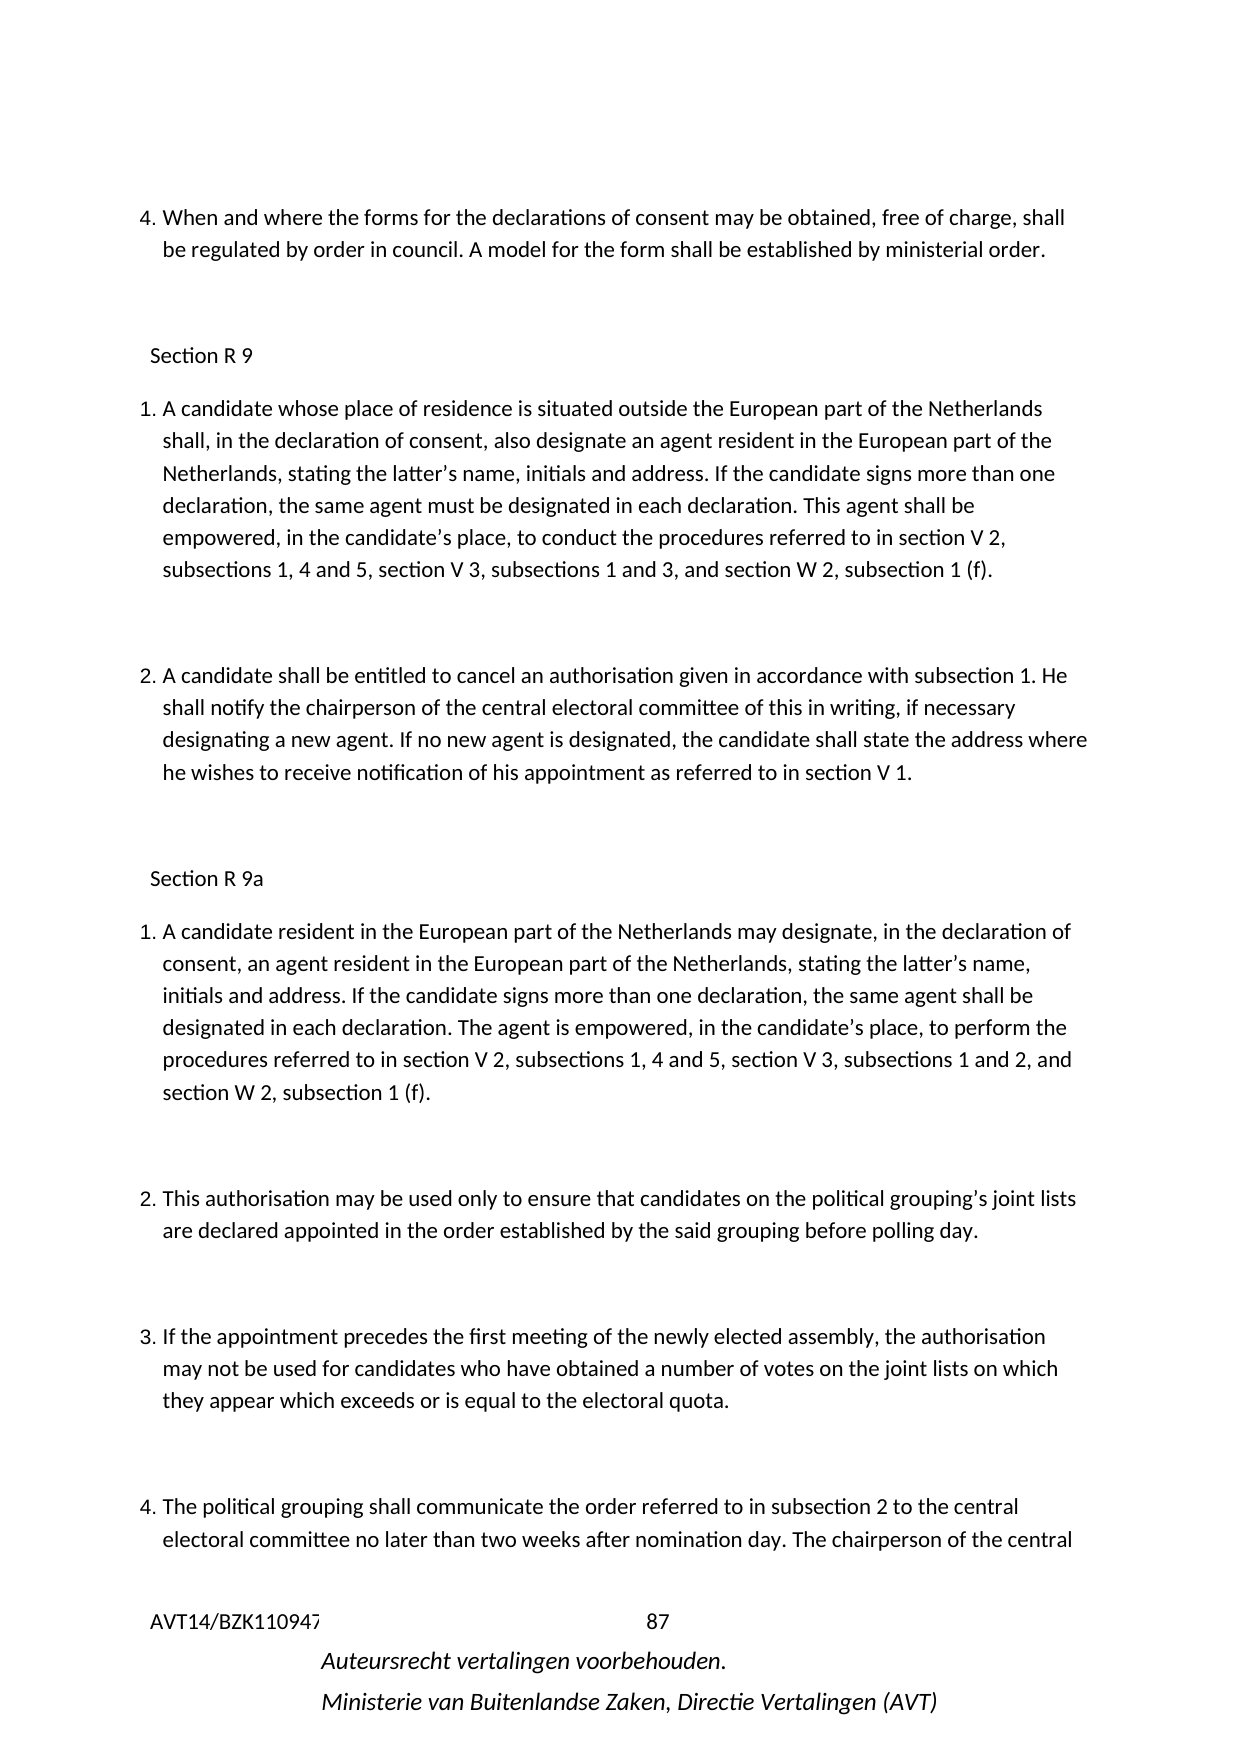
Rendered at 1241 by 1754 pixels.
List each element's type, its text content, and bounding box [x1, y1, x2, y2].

text Section R 9a [150, 864, 1090, 892]
text Section R 9 [150, 341, 1090, 369]
list A candidate resident in the European part of the Netherlands may designate, in the declaration of consent, an agent resident in the European part of the Netherlands, stating the latter’s name, initials and address. If the candidate signs more than one declaration, the same agent shall be designated in each declaration. The agent is empowered, in the candidate’s place, to perform the procedures referred to in section V 2, subsections 1, 4 and 5, section V 3, subsections 1 and 2, and section W 2, subsection 1 (f). [139, 917, 1090, 1106]
list When and where the forms for the declarations of consent may be obtained, free of charge, shall be regulated by order in council. A model for the form shall be established by ministerial order. [139, 203, 1090, 263]
list This authorisation may be used only to ensure that candidates on the political grouping’s joint lists are declared appointed in the order established by the said grouping before polling day. [139, 1184, 1090, 1244]
list A candidate shall be entitled to cancel an authorisation given in accordance with subsection 1. He shall notify the chairperson of the central electoral committee of this in writing, if necessary designating a new agent. If no new agent is designated, the candidate shall state the address where he wishes to receive notification of his appointment as referred to in section V 1. [139, 661, 1090, 786]
list The political grouping shall communicate the order referred to in subsection 2 to the central electoral committee no later than two weeks after nomination day. The chairperson of the central [139, 1492, 1090, 1553]
list A candidate whose place of residence is situated outside the European part of the Netherlands shall, in the declaration of consent, also designate an agent resident in the European part of the Netherlands, stating the latter’s name, initials and address. If the candidate signs more than one declaration, the same agent must be designated in each declaration. This agent shall be empowered, in the candidate’s place, to conduct the procedures referred to in section V 2, subsections 1, 4 and 5, section V 3, subsections 1 and 3, and section W 2, subsection 1 (f). [139, 394, 1090, 583]
list If the appointment precedes the first meeting of the newly elected assembly, the authorisation may not be used for candidates who have obtained a number of votes on the joint lists on which they appear which exceeds or is equal to the electoral quota. [139, 1322, 1090, 1414]
